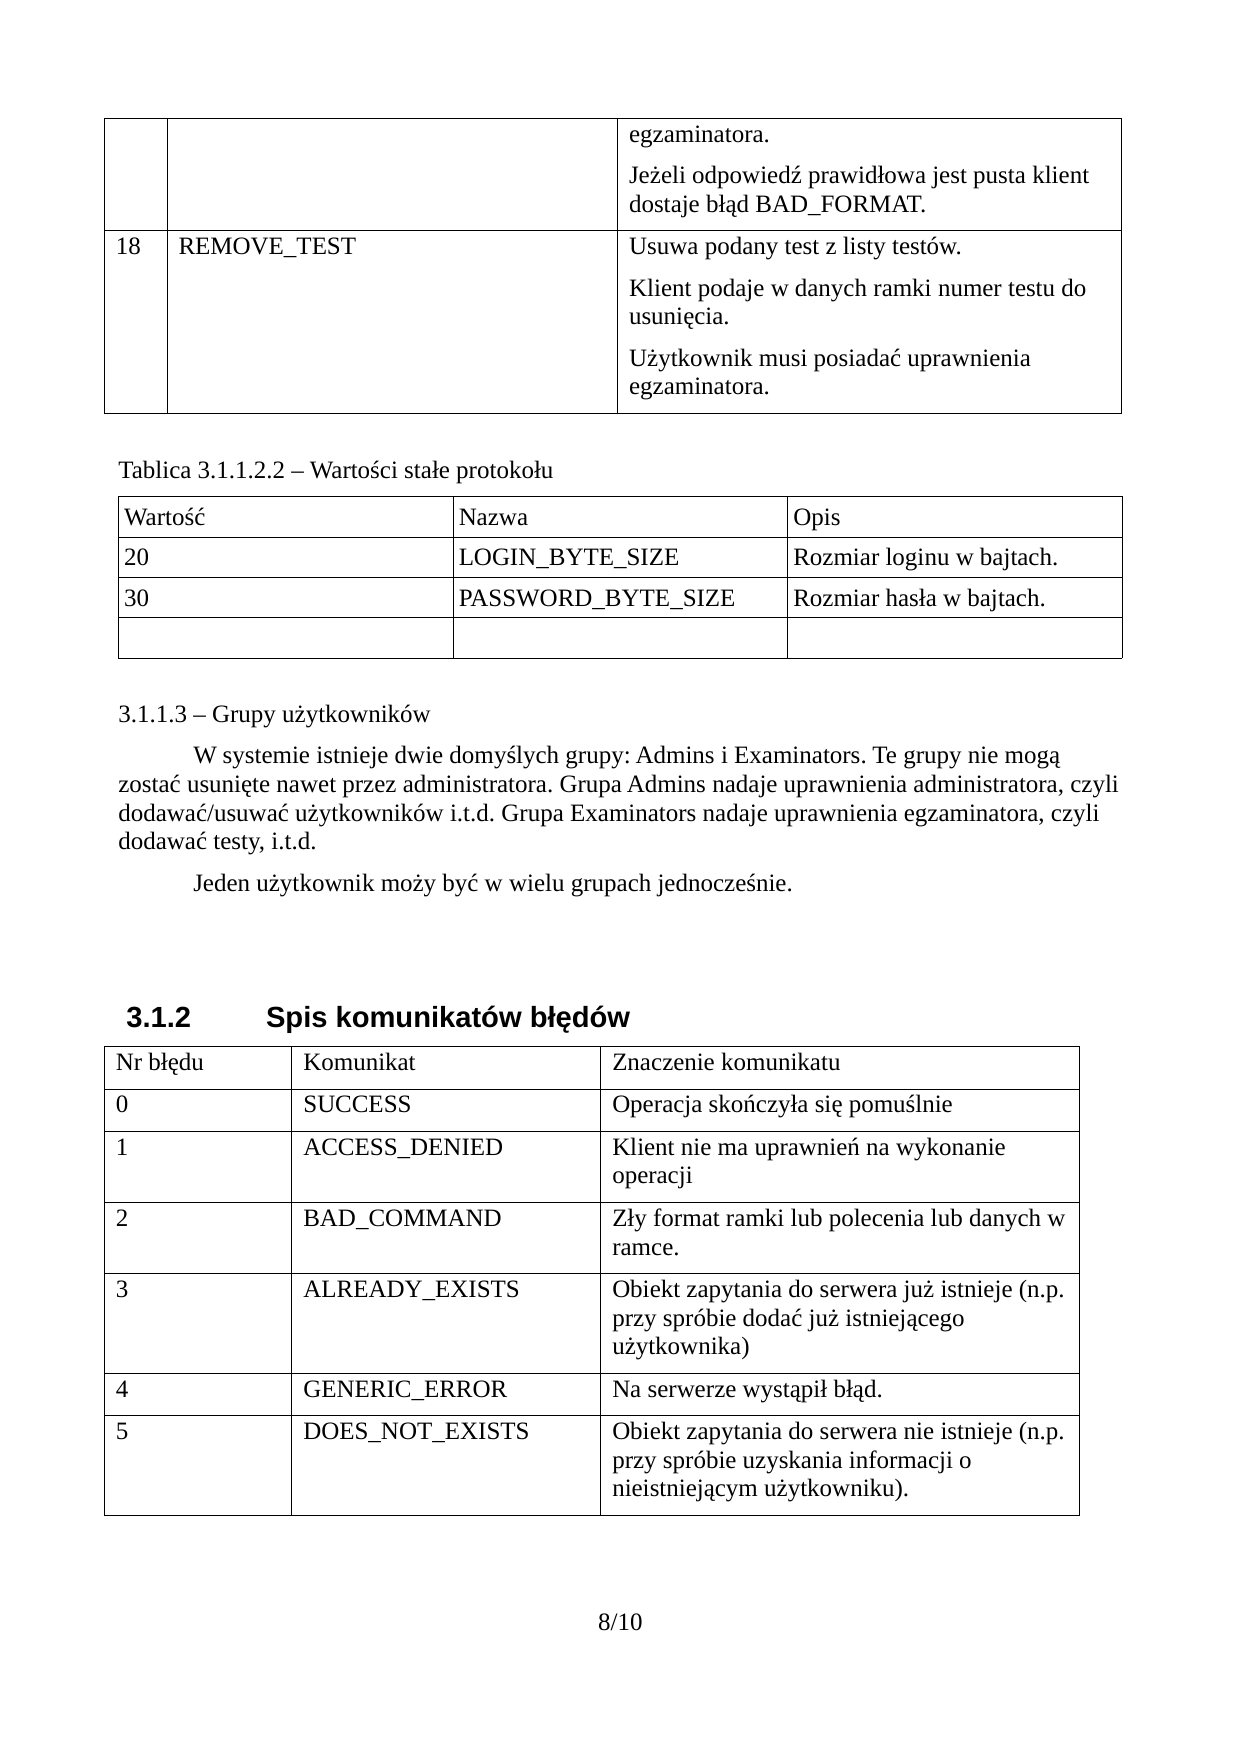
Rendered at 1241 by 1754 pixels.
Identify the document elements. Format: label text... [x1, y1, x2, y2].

table_cell Rozmiar hasła w bajtach. [788, 578, 1122, 617]
table_cell 18 [105, 231, 167, 413]
text 3.1.1.3 – Grupy użytkowników [118, 699, 1122, 728]
text Jeden użytkownik moży być w wielu grupach jednocześnie. [118, 868, 1122, 896]
table_header Nazwa [454, 497, 787, 537]
table_cell ACCESS_DENIED [292, 1132, 600, 1202]
table_cell 1 [105, 1132, 291, 1202]
table_cell Zły format ramki lub polecenia lub danych w ramce. [601, 1203, 1079, 1273]
table_cell 3 [105, 1274, 291, 1373]
table_cell 4 [105, 1374, 291, 1415]
table_cell [105, 119, 167, 230]
table_cell ALREADY_EXISTS [292, 1274, 600, 1373]
table_cell DOES_NOT_EXISTS [292, 1416, 600, 1515]
table_header Wartość [119, 497, 453, 537]
table_cell Obiekt zapytania do serwera już istnieje (n.p. przy spróbie dodać już istniejącego użytkownika) [601, 1274, 1079, 1373]
table_cell BAD_COMMAND [292, 1203, 600, 1273]
table_header Komunikat [292, 1047, 600, 1088]
table_cell 5 [105, 1416, 291, 1515]
table_cell 0 [105, 1090, 291, 1131]
subtitle Spis komunikatów błędów [118, 1000, 1122, 1034]
table_cell [168, 119, 617, 230]
table_cell Obiekt zapytania do serwera nie istnieje (n.p. przy spróbie uzyskania informacji o nieistniejącym użytkowniku). [601, 1416, 1079, 1515]
table_cell GENERIC_ERROR [292, 1374, 600, 1415]
table_cell egzaminatora. Jeżeli odpowiedź prawidłowa jest pusta klient dostaje błąd BAD_FORMAT. [618, 119, 1121, 230]
table_header Nr błędu [105, 1047, 291, 1088]
table_cell [788, 618, 1122, 657]
table_cell Usuwa podany test z listy testów. Klient podaje w danych ramki numer testu do usunięcia. Użytkownik musi posiadać uprawnienia egzaminatora. [618, 231, 1121, 413]
table_cell PASSWORD_BYTE_SIZE [454, 578, 787, 617]
table_header Opis [788, 497, 1122, 537]
table_cell Klient nie ma uprawnień na wykonanie operacji [601, 1132, 1079, 1202]
table_cell 20 [119, 538, 453, 577]
table_cell [119, 618, 453, 657]
table_cell Operacja skończyła się pomuślnie [601, 1090, 1079, 1131]
table_cell LOGIN_BYTE_SIZE [454, 538, 787, 577]
table_cell 2 [105, 1203, 291, 1273]
table_cell Rozmiar loginu w bajtach. [788, 538, 1122, 577]
table_cell SUCCESS [292, 1090, 600, 1131]
table_cell [454, 618, 787, 657]
text W systemie istnieje dwie domyślych grupy: Admins i Examinators. Te grupy nie mogą zostać usunięte nawet przez administratora. Grupa Admins nadaje uprawnienia administratora, czyli dodawać/usuwać użytkowników i.t.d. Grupa Examinators nadaje uprawnienia egzaminatora, czyli dodawać testy, i.t.d. [118, 740, 1122, 855]
table_cell Na serwerze wystąpił błąd. [601, 1374, 1079, 1415]
table_header Znaczenie komunikatu [601, 1047, 1079, 1088]
table_cell REMOVE_TEST [168, 231, 617, 413]
table_cell 30 [119, 578, 453, 617]
text Tablica 3.1.1.2.2 – Wartości stałe protokołu [118, 455, 1122, 484]
